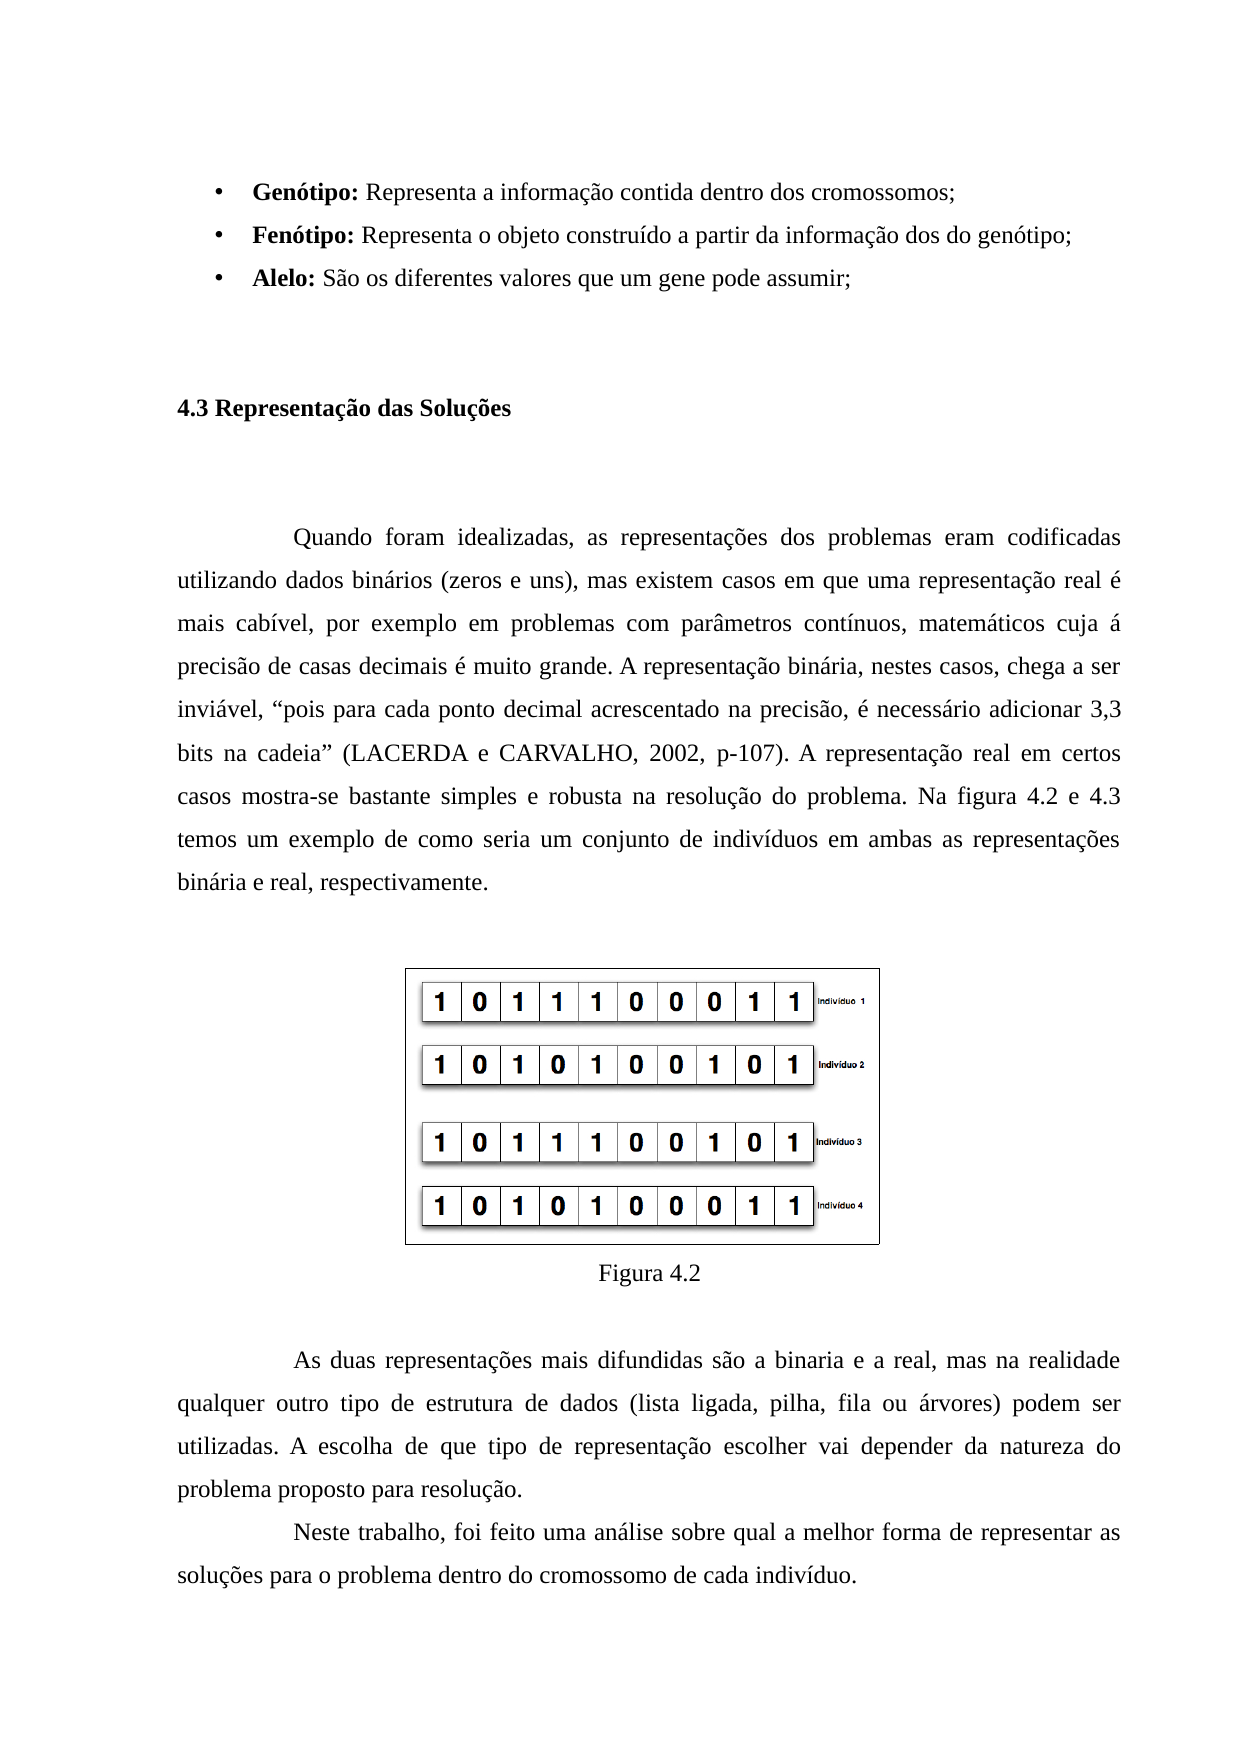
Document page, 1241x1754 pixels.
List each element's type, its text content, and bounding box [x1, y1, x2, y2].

list Genótipo: Representa a informação contida dentro dos cromossomos; [214, 177, 1122, 206]
text As duas representações mais difundidas são a binaria e a real, mas na realidade qualquer outro tipo de estrutura de dados (lista ligada, pilha, fila ou árvores) podem ser utilizadas. A escolha de que tipo de representação escolher vai depender da natureza do problema proposto para resolução. [177, 1345, 1122, 1503]
text Quando foram idealizadas, as representações dos problemas eram codificadas utilizando dados binários (zeros e uns), mas existem casos em que uma representação real é mais cabível, por exemplo em problemas com parâmetros contínuos, matemáticos cuja á precisão de casas decimais é muito grande. A representação binária, nestes casos, chega a ser inviável, “pois para cada ponto decimal acrescentado na precisão, é necessário adicionar 3,3 bits na cadeia” (LACERDA e CARVALHO, 2002, p-107). A representação real em certos casos mostra-se bastante simples e robusta na resolução do problema. Na figura 4.2 e 4.3 temos um exemplo de como seria um conjunto de indivíduos em ambas as representações binária e real, respectivamente. [177, 522, 1122, 896]
picture [407, 971, 876, 1242]
text Figura 4.2 [177, 953, 1122, 1287]
list Alelo: São os diferentes valores que um gene pode assumir; [214, 263, 1122, 292]
text 4.3 Representação das Soluções [177, 393, 1122, 421]
text Neste trabalho, foi feito uma análise sobre qual a melhor forma de representar as soluções para o problema dentro do cromossomo de cada indivíduo. [177, 1517, 1122, 1589]
list Fenótipo: Representa o objeto construído a partir da informação dos do genótipo; [214, 220, 1122, 249]
